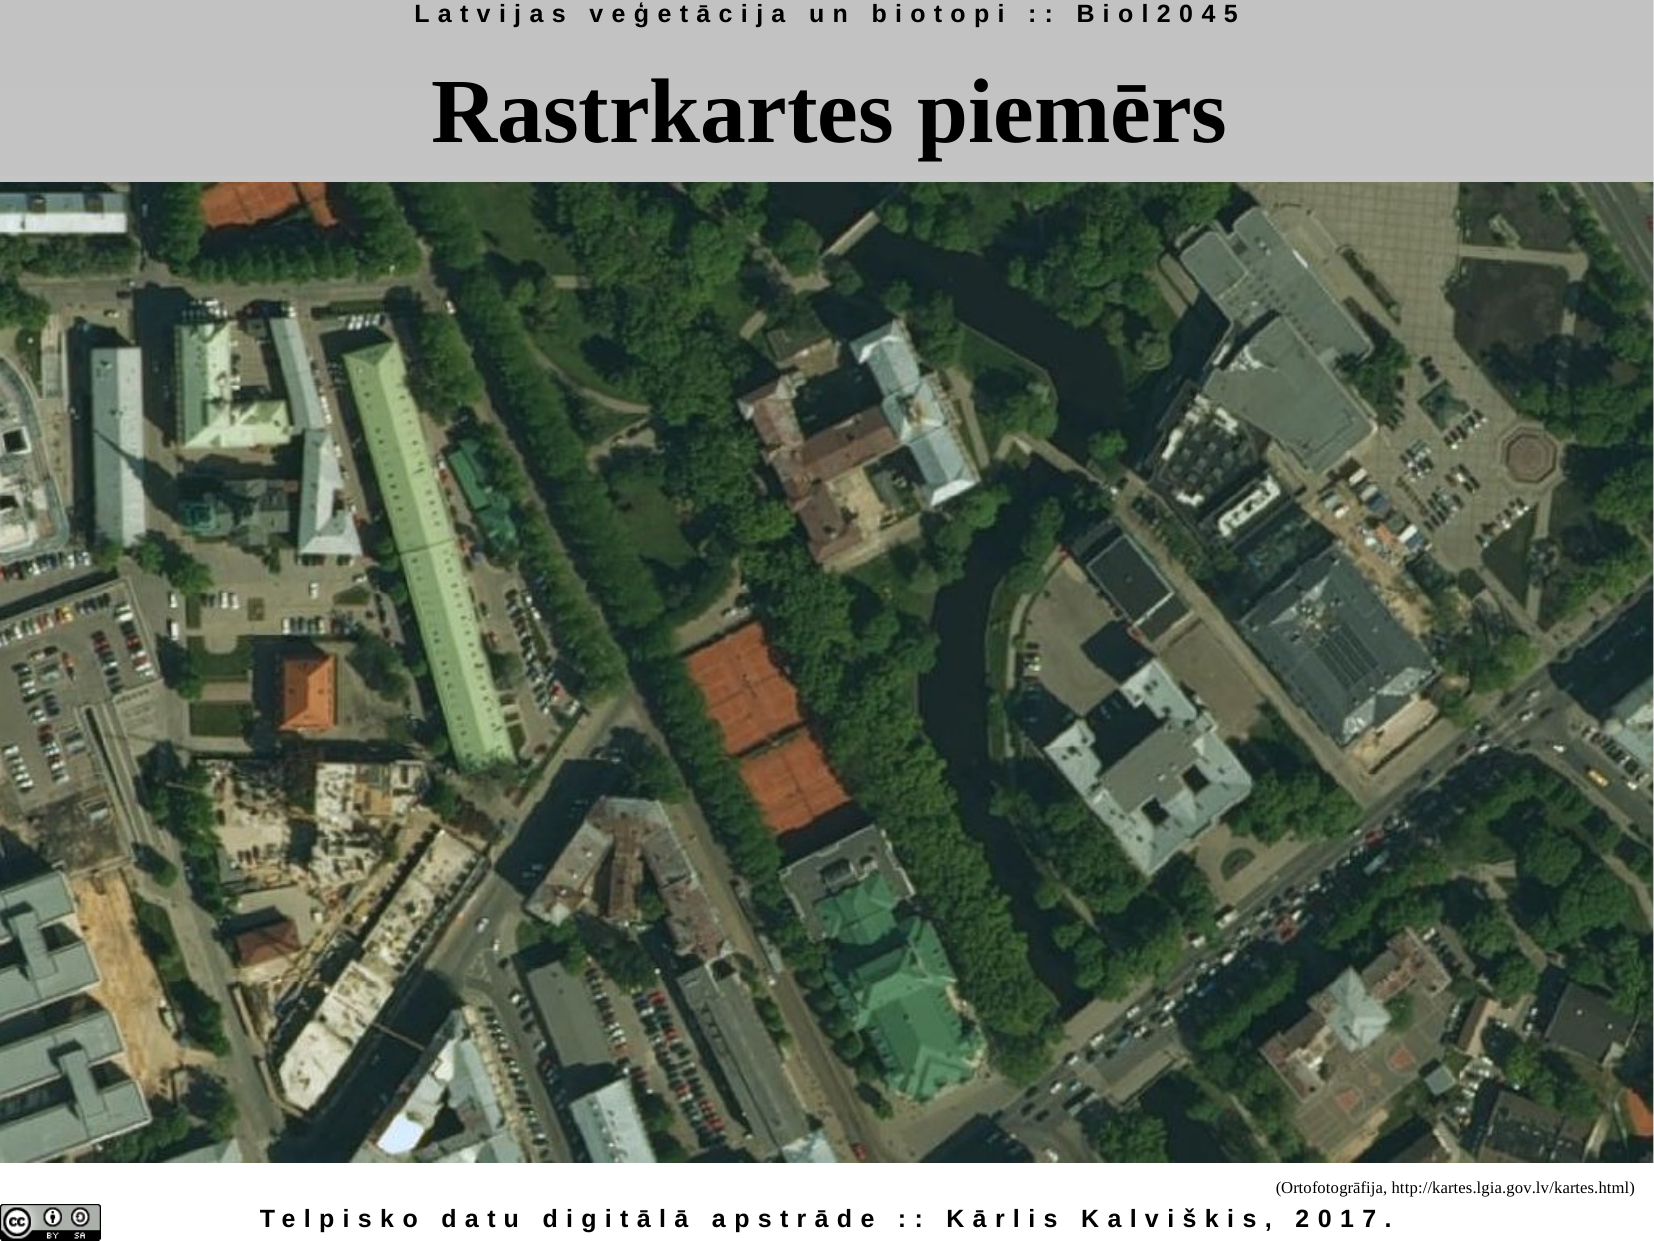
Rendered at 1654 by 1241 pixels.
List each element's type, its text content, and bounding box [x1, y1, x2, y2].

title Rastrkartes piemērs [34, 61, 1626, 182]
picture [0, 0, 1654, 1241]
text_box (Ortofotogrāfija, http://kartes.lgia.gov.lv/kartes.html) [1275, 1178, 1635, 1194]
